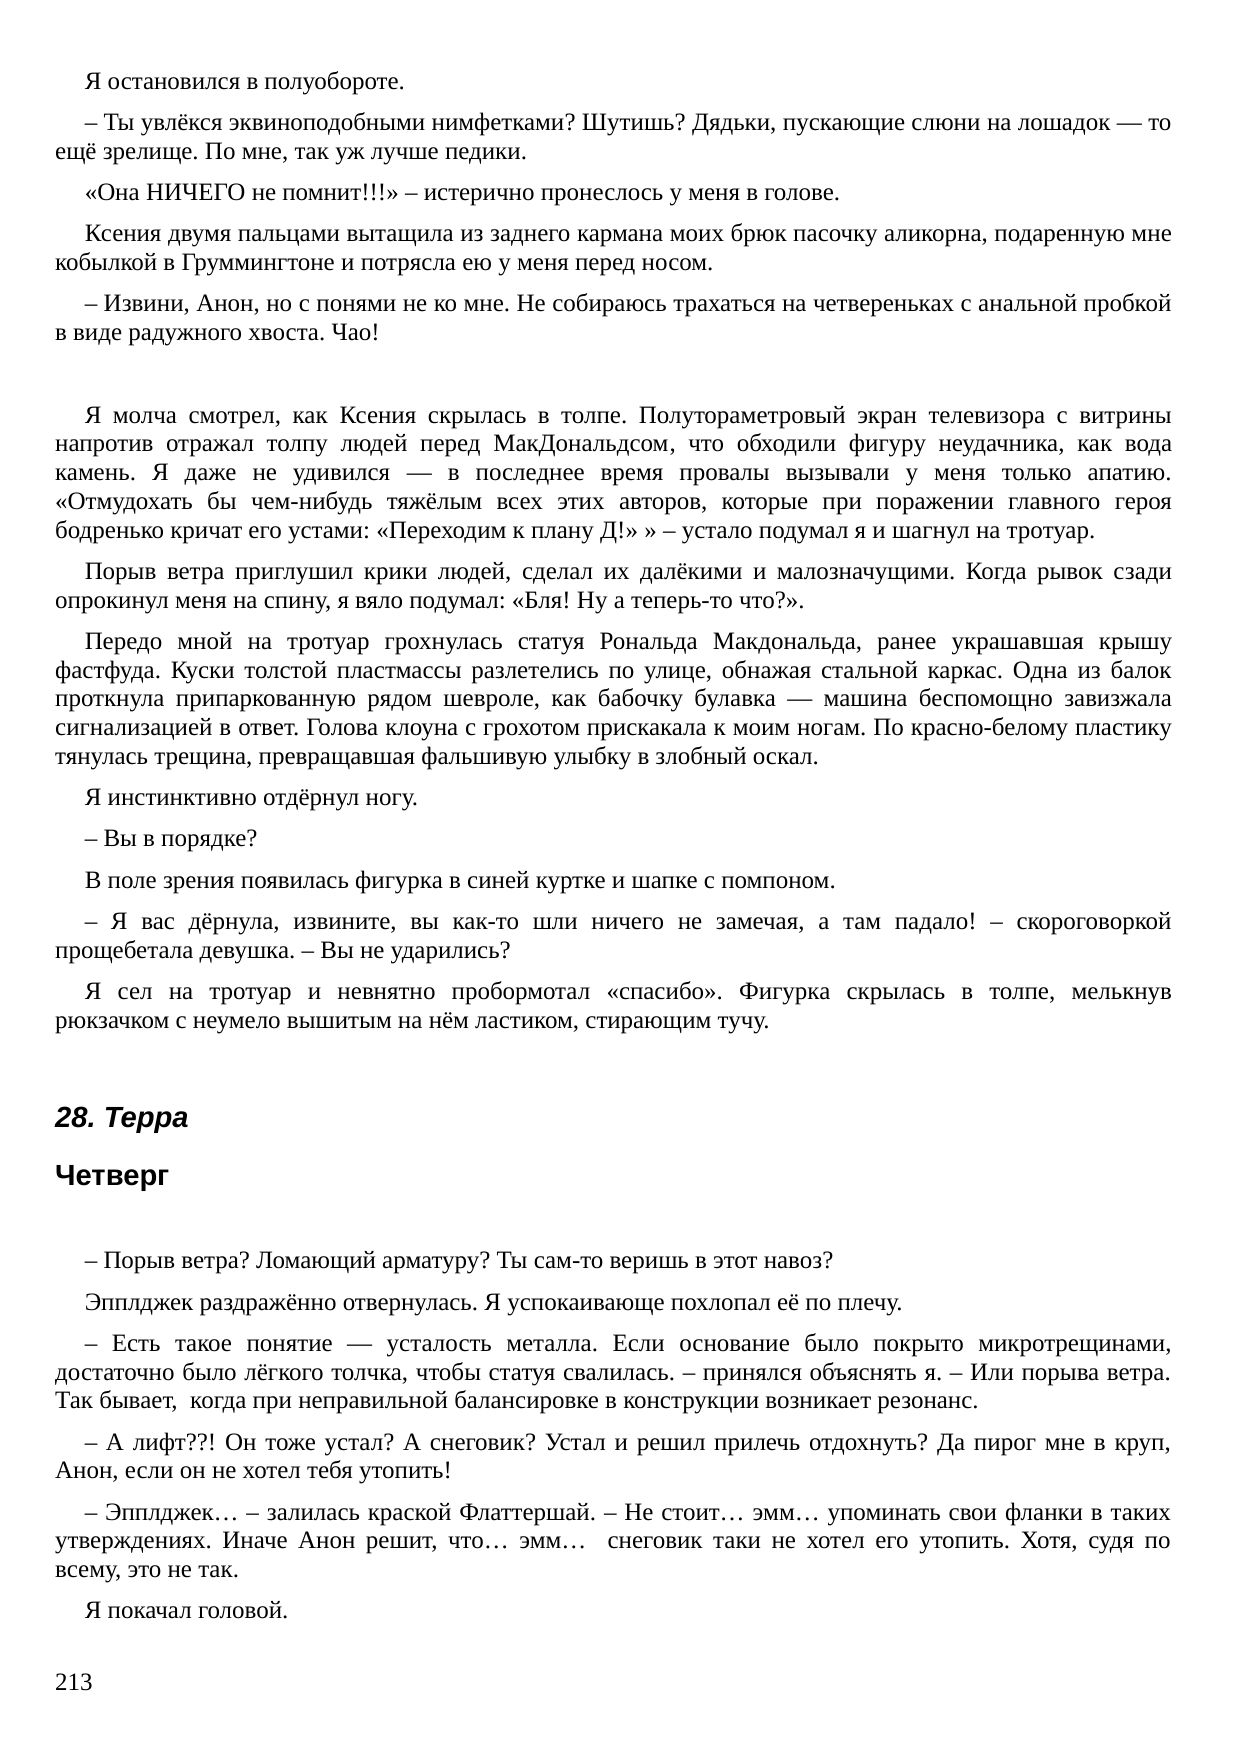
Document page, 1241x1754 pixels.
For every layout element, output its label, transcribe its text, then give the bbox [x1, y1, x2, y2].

text Я сел на тротуар и невнятно пробормотал «спасибо». Фигурка скрылась в толпе, мелькнув рюкзачком с неумело вышитым на нём ластиком, стирающим тучу. [55, 976, 1173, 1033]
text – Есть такое понятие — усталость металла. Если основание было покрыто микротрещинами, достаточно было лёгкого толчка, чтобы статуя свалилась. – принялся объяснять я. – Или порыва ветра. Так бывает, когда при неправильной балансировке в конструкции возникает резонанс. [55, 1328, 1173, 1414]
text Я покачал головой. [55, 1596, 1173, 1624]
text – Я вас дёрнула, извините, вы как-то шли ничего не замечая, а там падало! – скороговоркой прощебетала девушка. – Вы не ударились? [55, 906, 1173, 963]
text – Эпплджек… – залилась краской Флаттершай. – Не стоит… эмм… упоминать свои фланки в таких утверждениях. Иначе Анон решит, что… эмм… снеговик таки не хотел его утопить. Хотя, судя по всему, это не так. [55, 1497, 1173, 1583]
text Я остановился в полуобороте. [55, 66, 1173, 95]
text Порыв ветра приглушил крики людей, сделал их далёкими и малозначущими. Когда рывок сзади опрокинул меня на спину, я вяло подумал: «Бля! Ну а теперь-то что?». [55, 556, 1173, 613]
text – Порыв ветра? Ломающий арматуру? Ты сам-то веришь в этот навоз? [55, 1246, 1173, 1274]
text «Она НИЧЕГО не помнит!!!» – истерично пронеслось у меня в голове. [55, 177, 1173, 206]
subtitle Четверг [55, 1158, 1173, 1192]
text Ксения двумя пальцами вытащила из заднего кармана моих брюк пасочку аликорна, подаренную мне кобылкой в Груммингтоне и потрясла ею у меня перед носом. [55, 218, 1173, 276]
text Передо мной на тротуар грохнулась статуя Рональда Макдональда, ранее украшавшая крышу фастфуда. Куски толстой пластмассы разлетелись по улице, обнажая стальной каркас. Одна из балок проткнула припаркованную рядом шевроле, как бабочку булавка — машина беспомощно завизжала сигнализацией в ответ. Голова клоуна с грохотом прискакала к моим ногам. По красно-белому пластику тянулась трещина, превращавшая фальшивую улыбку в злобный оскал. [55, 626, 1173, 770]
text – А лифт??! Он тоже устал? А снеговик? Устал и решил прилечь отдохнуть? Да пирог мне в круп, Анон, если он не хотел тебя утопить! [55, 1427, 1173, 1484]
text Я инстинктивно отдёрнул ногу. [55, 782, 1173, 811]
text – Ты увлёкся эквиноподобными нимфетками? Шутишь? Дядьки, пускающие слюни на лошадок — то ещё зрелище. По мне, так уж лучше педики. [55, 107, 1173, 165]
text – Вы в порядке? [55, 823, 1173, 852]
text В поле зрения появилась фигурка в синей куртке и шапке с помпоном. [55, 865, 1173, 893]
text Я молча смотрел, как Ксения скрылась в толпе. Полутораметровый экран телевизора с витрины напротив отражал толпу людей перед МакДональдсом, что обходили фигуру неудачника, как вода камень. Я даже не удивился — в последнее время провалы вызывали у меня только апатию. «Отмудохать бы чем-нибудь тяжёлым всех этих авторов, которые при поражении главного героя бодренько кричат его устами: «Переходим к плану Д!» » – устало подумал я и шагнул на тротуар. [55, 400, 1173, 543]
subtitle 28. Терра [55, 1100, 1173, 1133]
text Эпплджек раздражённо отвернулась. Я успокаивающе похлопал её по плечу. [55, 1287, 1173, 1316]
text – Извини, Анон, но с понями не ко мне. Не собираюсь трахаться на четвереньках с анальной пробкой в виде радужного хвоста. Чао! [55, 288, 1173, 346]
